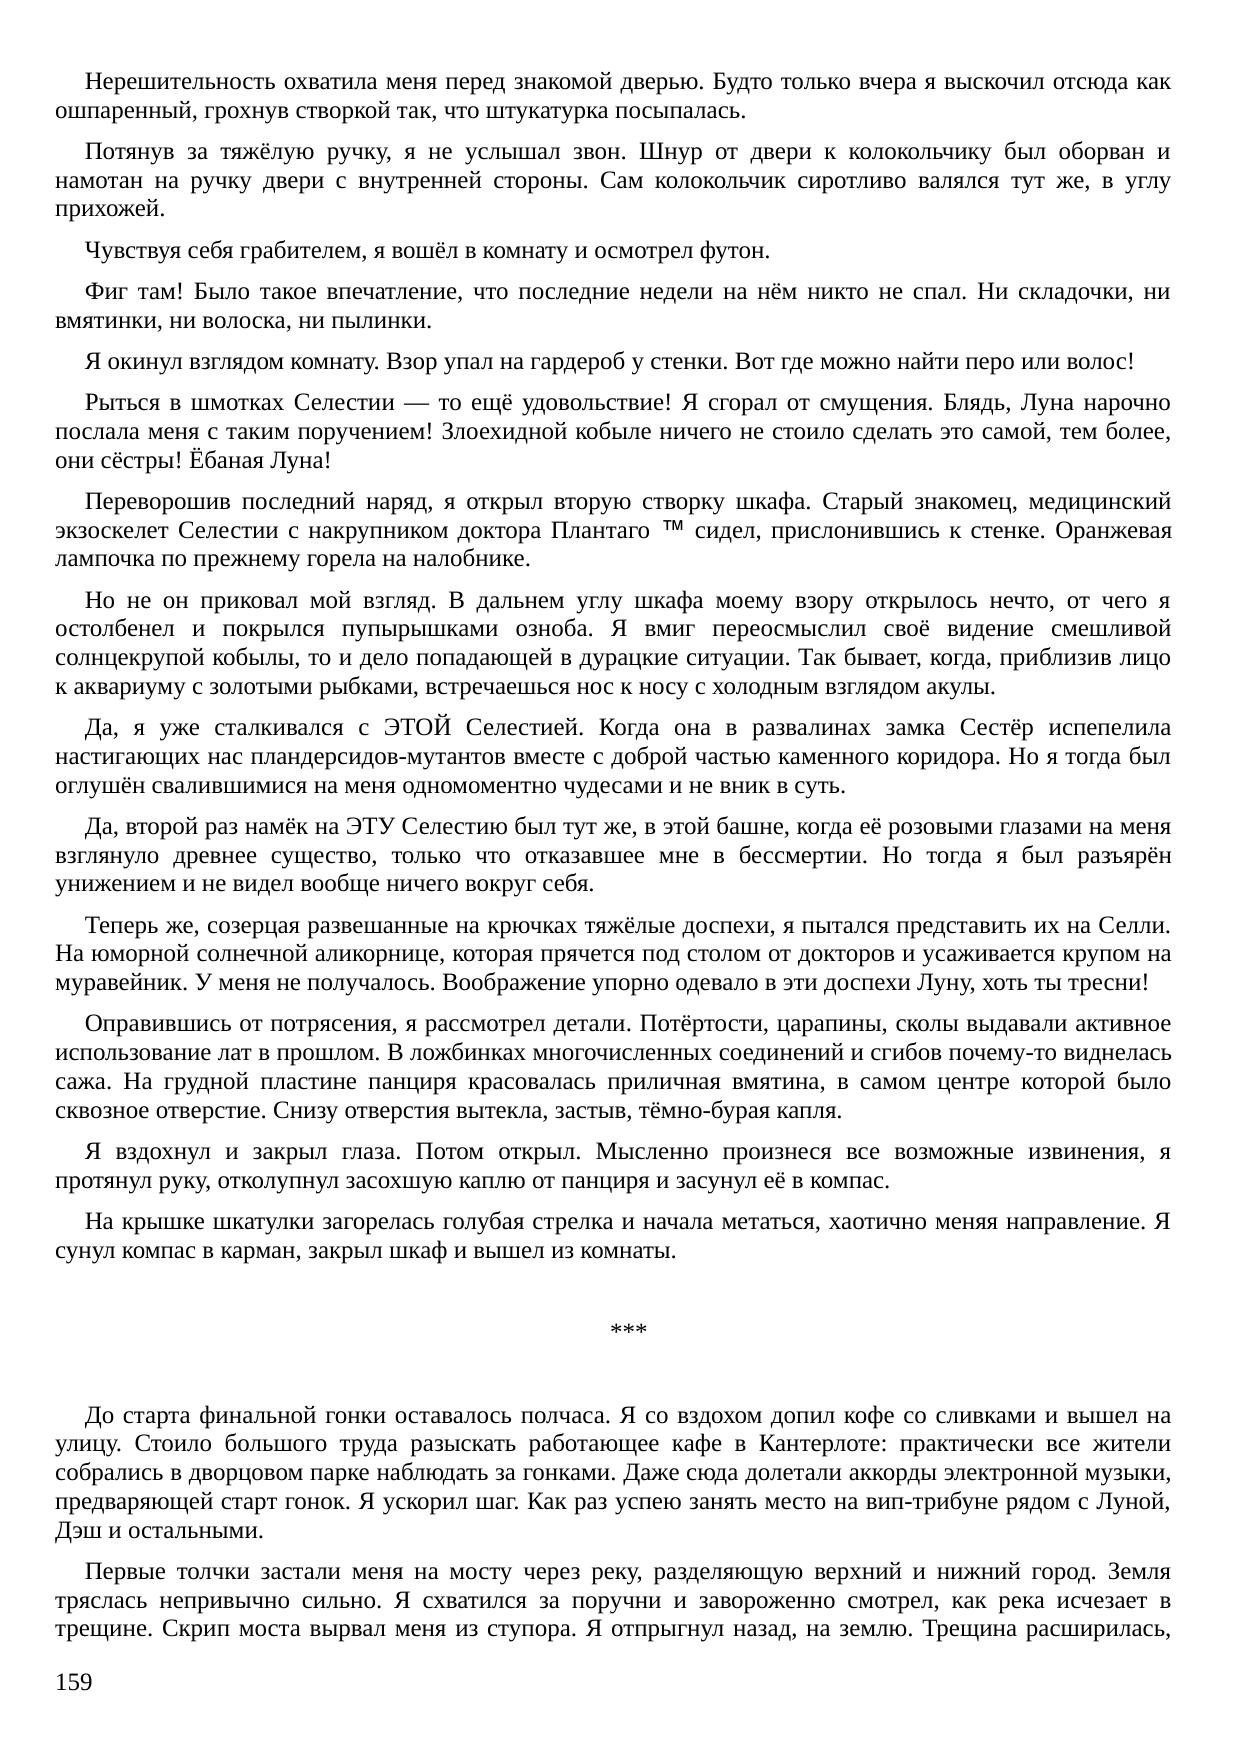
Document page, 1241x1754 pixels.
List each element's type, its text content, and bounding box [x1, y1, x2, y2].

text Да, я уже сталкивался с ЭТОЙ Селестией. Когда она в развалинах замка Сестёр испепелила настигающих нас пландерсидов-мутантов вместе с доброй частью каменного коридора. Но я тогда был оглушён свалившимися на меня одномоментно чудесами и не вник в суть. [55, 712, 1173, 798]
text Первые толчки застали меня на мосту через реку, разделяющую верхний и нижний город. Земля тряслась непривычно сильно. Я схватился за поручни и завороженно смотрел, как река исчезает в трещине. Скрип моста вырвал меня из ступора. Я отпрыгнул назад, на землю. Трещина расширилась, [55, 1556, 1173, 1642]
text Я окинул взглядом комнату. Взор упал на гардероб у стенки. Вот где можно найти перо или волос! [55, 346, 1173, 375]
text Но не он приковал мой взгляд. В дальнем углу шкафа моему взору открылось нечто, от чего я остолбенел и покрылся пупырышками озноба. Я вмиг переосмыслил своё видение смешливой солнцекрупой кобылы, то и дело попадающей в дурацкие ситуации. Так бывает, когда, приблизив лицо к аквариуму с золотыми рыбками, встречаешься нос к носу с холодным взглядом акулы. [55, 585, 1173, 700]
text На крышке шкатулки загорелась голубая стрелка и начала метаться, хаотично меняя направление. Я сунул компас в карман, закрыл шкаф и вышел из комнаты. [55, 1206, 1173, 1263]
text *** [55, 1317, 1173, 1346]
text Да, второй раз намёк на ЭТУ Селестию был тут же, в этой башне, когда её розовыми глазами на меня взглянуло древнее существо, только что отказавшее мне в бессмертии. Но тогда я был разъярён унижением и не видел вообще ничего вокруг себя. [55, 811, 1173, 897]
text Фиг там! Было такое впечатление, что последние недели на нём никто не спал. Ни складочки, ни вмятинки, ни волоска, ни пылинки. [55, 276, 1173, 333]
text До старта финальной гонки оставалось полчаса. Я со вздохом допил кофе со сливками и вышел на улицу. Стоило большого труда разыскать работающее кафе в Кантерлоте: практически все жители собрались в дворцовом парке наблюдать за гонками. Даже сюда долетали аккорды электронной музыки, предваряющей старт гонок. Я ускорил шаг. Как раз успею занять место на вип-трибуне рядом с Луной, Дэш и остальными. [55, 1400, 1173, 1543]
text Оправившись от потрясения, я рассмотрел детали. Потёртости, царапины, сколы выдавали активное использование лат в прошлом. В ложбинках многочисленных соединений и сгибов почему-то виднелась сажа. На грудной пластине панциря красовалась приличная вмятина, в самом центре которой было сквозное отверстие. Снизу отверстия вытекла, застыв, тёмно-бурая капля. [55, 1008, 1173, 1123]
text Переворошив последний наряд, я открыл вторую створку шкафа. Старый знакомец, медицинский экзоскелет Селестии с накрупником доктора Плантаго  сидел, прислонившись к стенке. Оранжевая лампочка по прежнему горела на налобнике. [55, 486, 1173, 572]
text Я вздохнул и закрыл глаза. Потом открыл. Мысленно произнеся все возможные извинения, я протянул руку, отколупнул засохшую каплю от панциря и засунул её в компас. [55, 1136, 1173, 1193]
text Теперь же, созерцая развешанные на крючках тяжёлые доспехи, я пытался представить их на Селли. На юморной солнечной аликорнице, которая прячется под столом от докторов и усаживается крупом на муравейник. У меня не получалось. Воображение упорно одевало в эти доспехи Луну, хоть ты тресни! [55, 910, 1173, 996]
text Чувствуя себя грабителем, я вошёл в комнату и осмотрел футон. [55, 235, 1173, 263]
text Нерешительность охватила меня перед знакомой дверью. Будто только вчера я выскочил отсюда как ошпаренный, грохнув створкой так, что штукатурка посыпалась. [55, 66, 1173, 123]
text Потянув за тяжёлую ручку, я не услышал звон. Шнур от двери к колокольчику был оборван и намотан на ручку двери с внутренней стороны. Сам колокольчик сиротливо валялся тут же, в углу прихожей. [55, 136, 1173, 222]
text Рыться в шмотках Селестии — то ещё удовольствие! Я сгорал от смущения. Блядь, Луна нарочно послала меня с таким поручением! Злоехидной кобыле ничего не стоило сделать это самой, тем более, они сёстры! Ёбаная Луна! [55, 387, 1173, 473]
